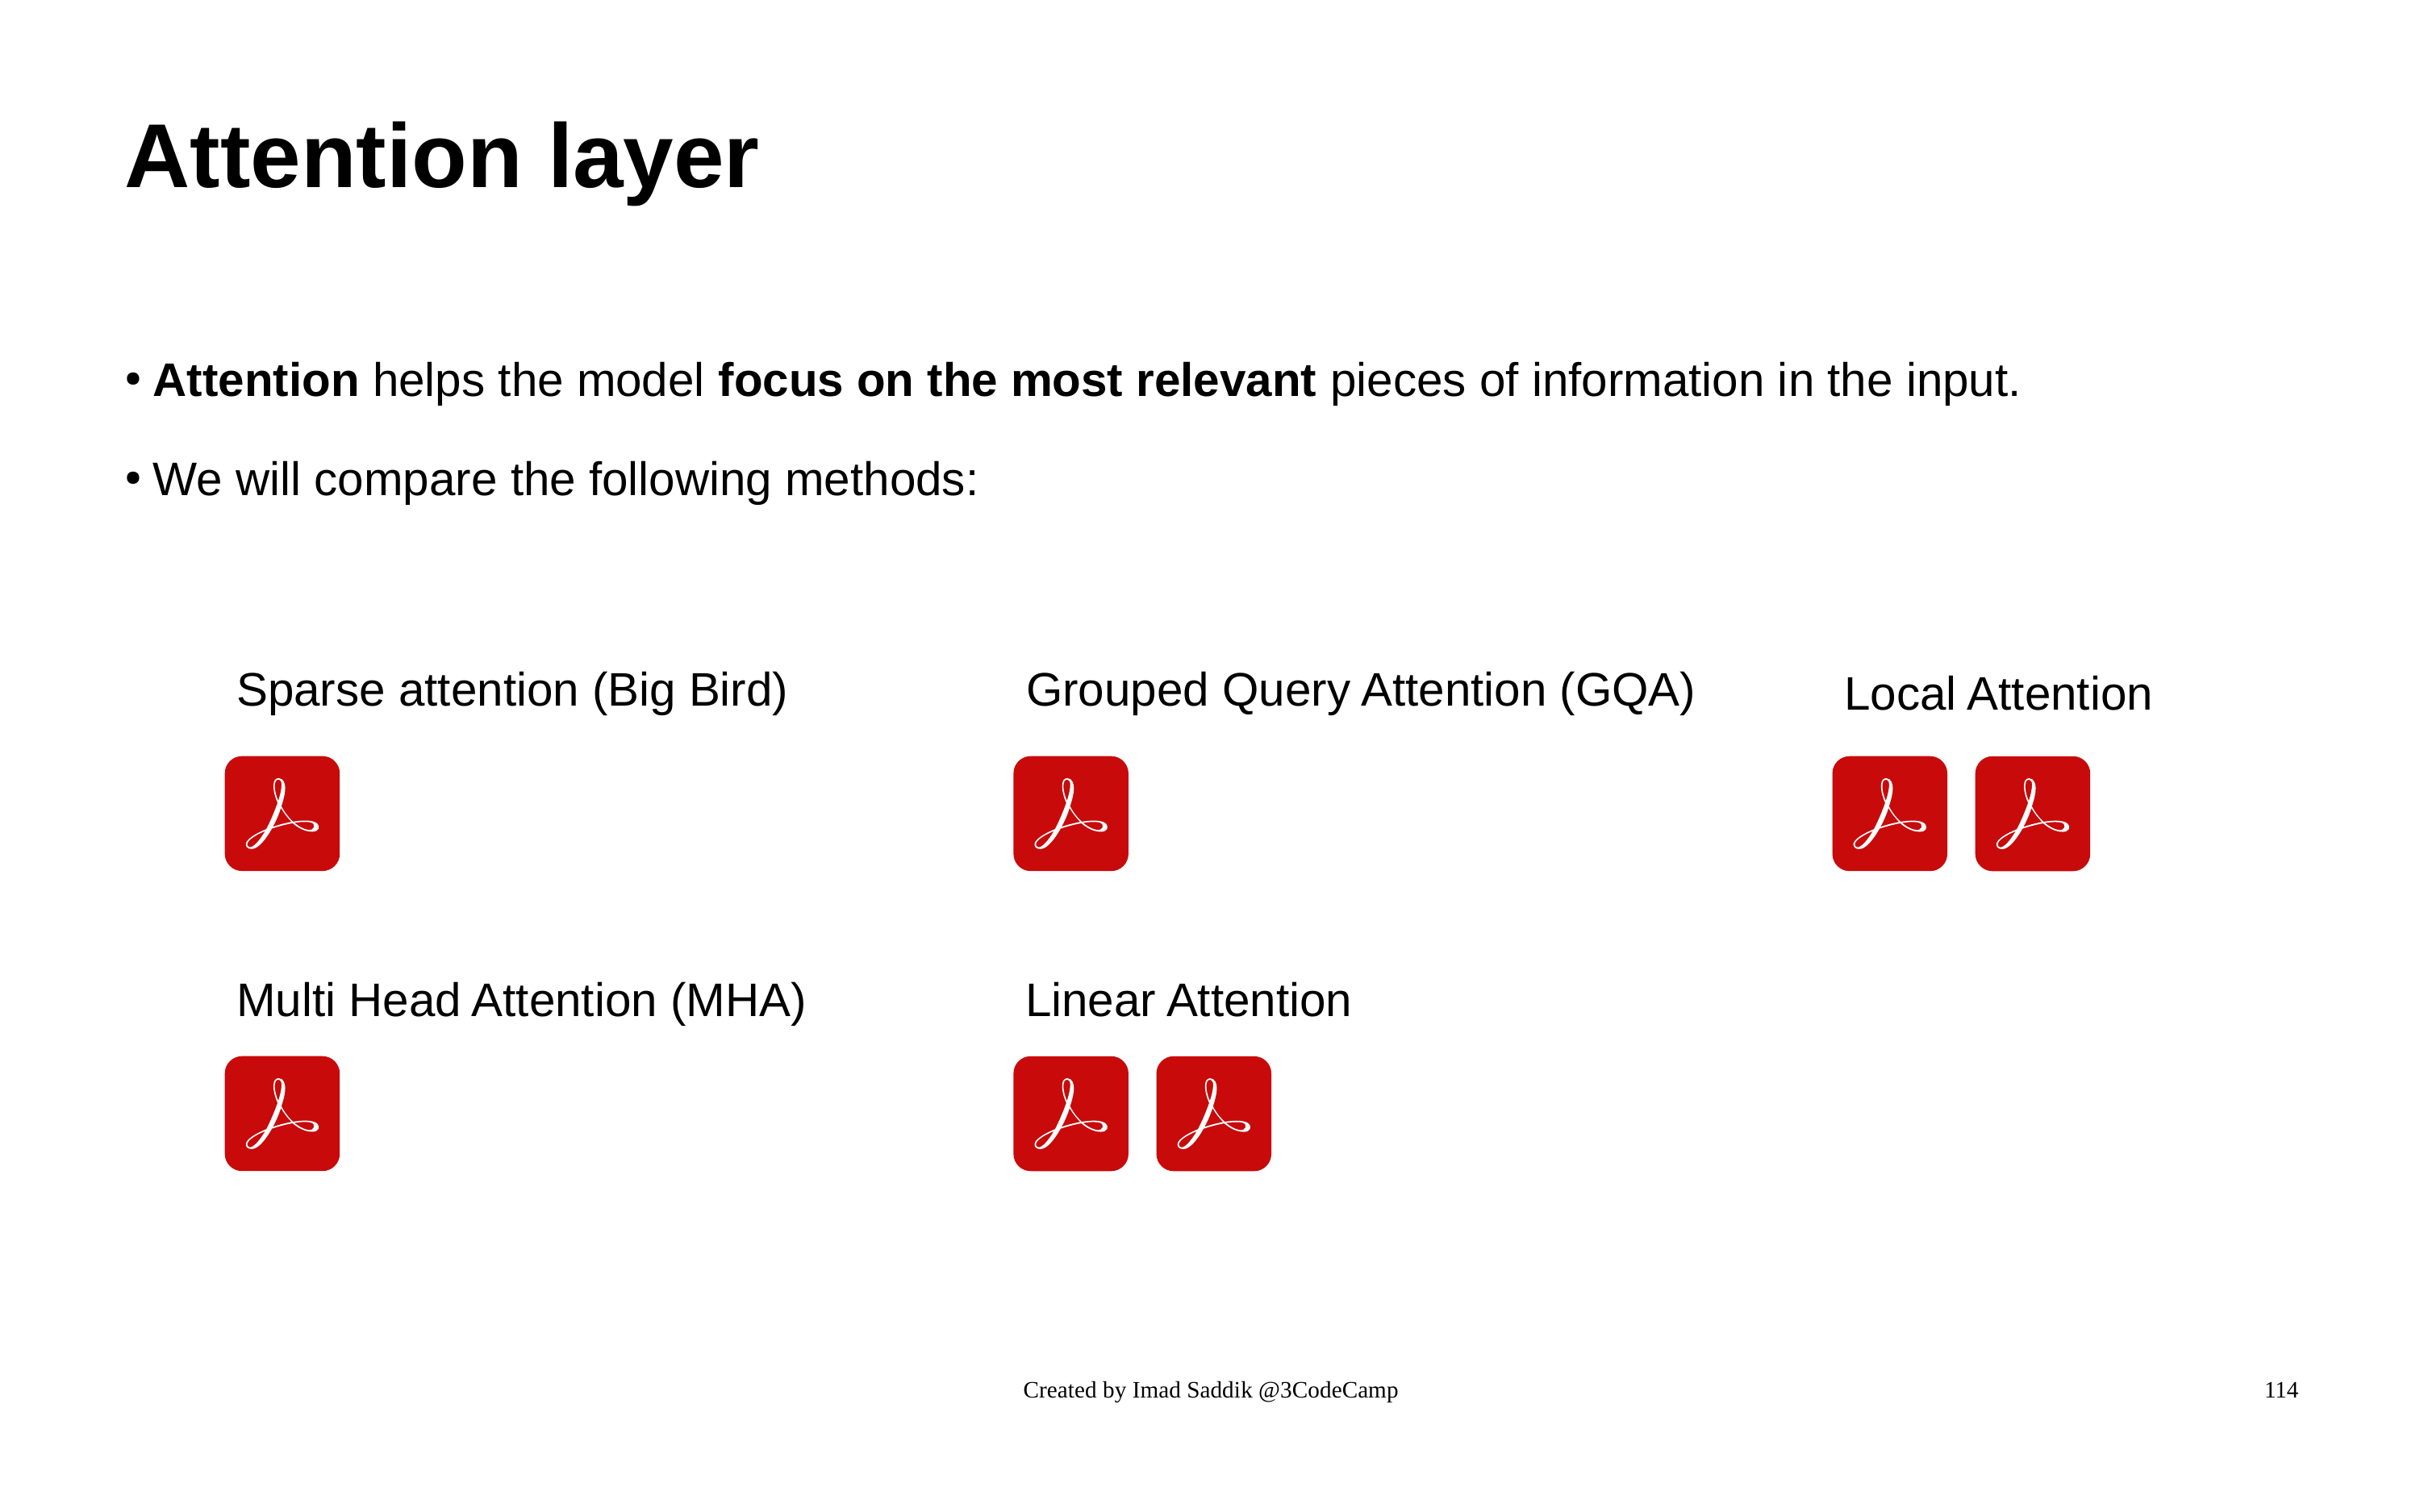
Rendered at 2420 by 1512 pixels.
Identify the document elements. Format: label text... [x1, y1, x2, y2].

picture [1013, 756, 1129, 872]
picture [224, 756, 340, 872]
text_box Sparse attention (Big Bird) [224, 648, 808, 731]
picture [1013, 1056, 1129, 1172]
text_box Multi Head Attention (MHA) [224, 968, 891, 1032]
text_box Local Attention [1832, 661, 2196, 727]
picture [224, 1056, 340, 1172]
text_box Attention helps the model focus on the most relevant pieces of information in the input. We will compare the following methods: [112, 322, 2179, 545]
picture [1975, 756, 2091, 872]
picture [1156, 1056, 1272, 1172]
text_box Attention layer [112, 61, 1664, 251]
text_box Linear Attention [1013, 968, 1387, 1032]
text_box Grouped Query Attention (GQA) [1013, 648, 1709, 731]
picture [1832, 756, 1948, 872]
